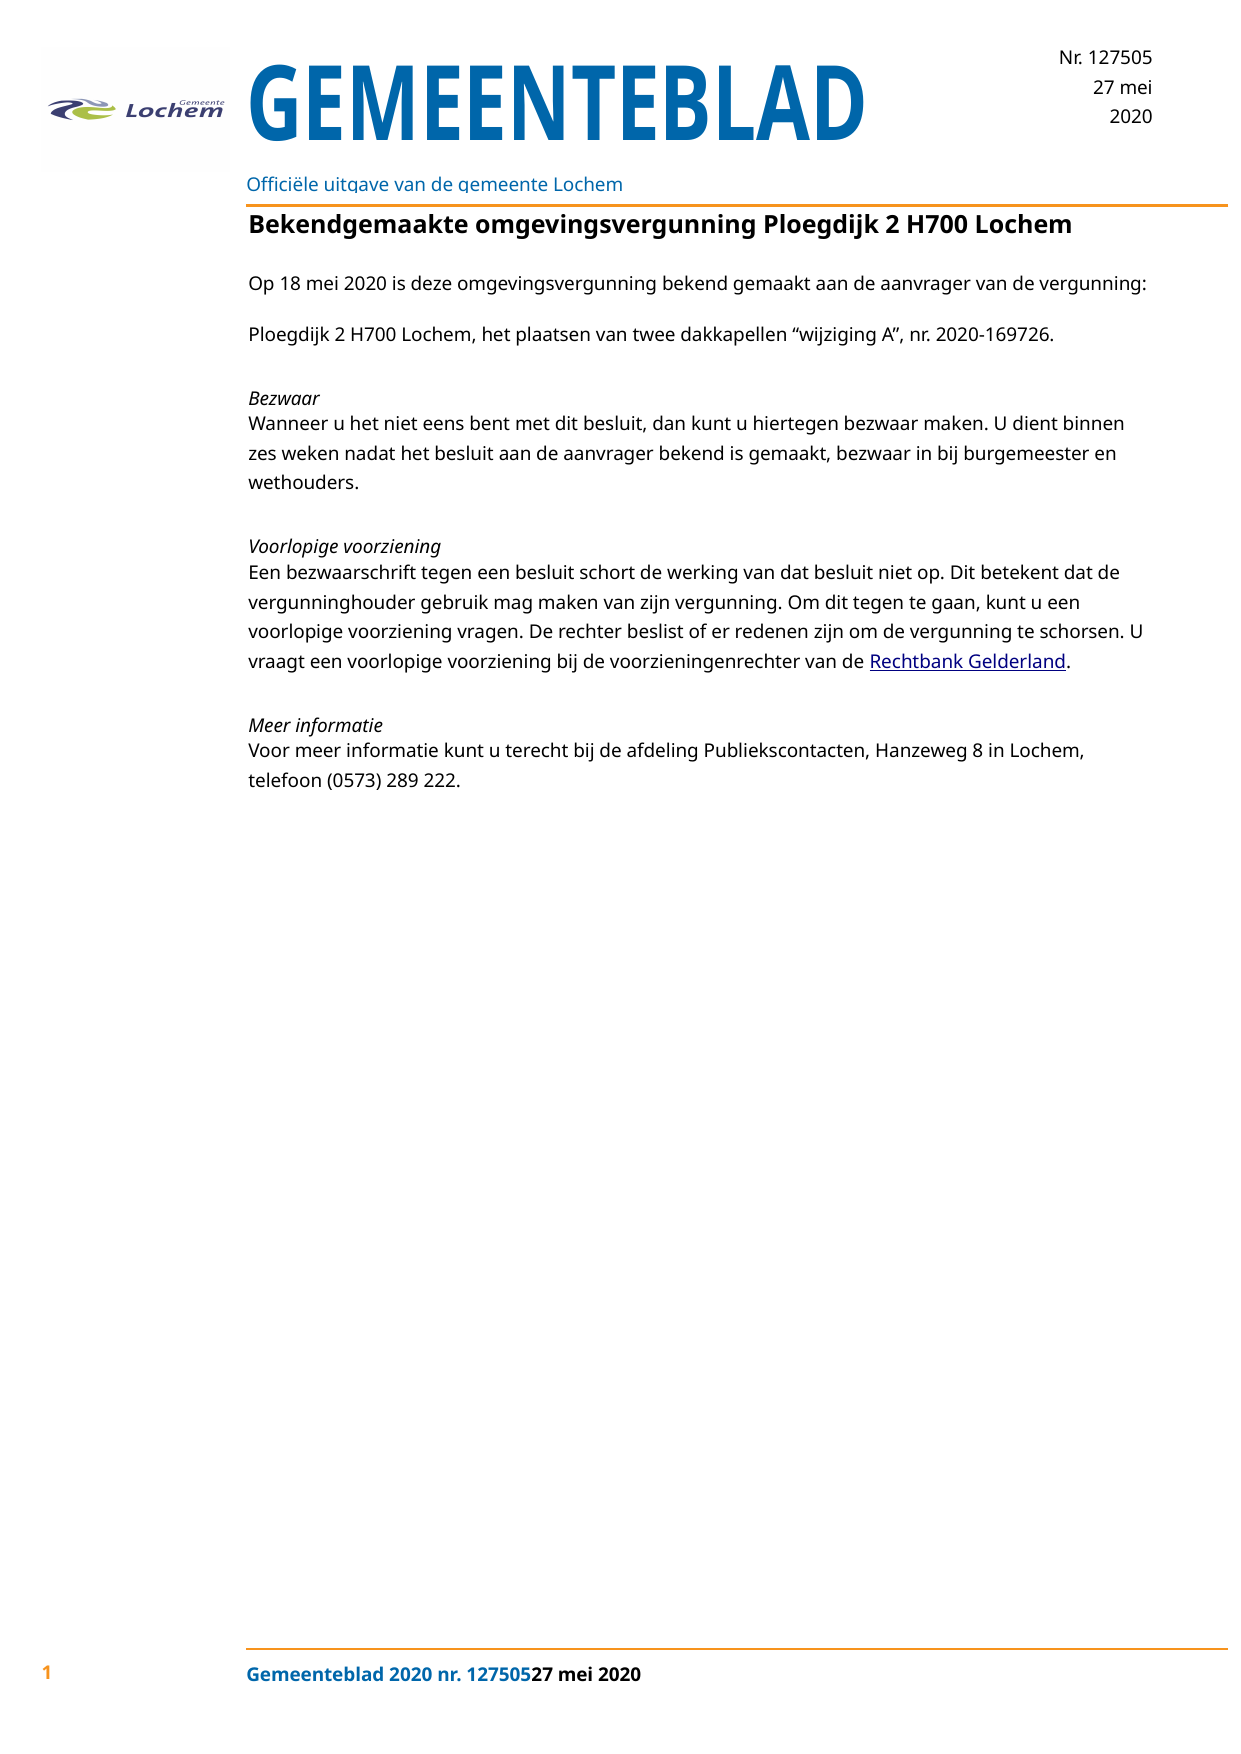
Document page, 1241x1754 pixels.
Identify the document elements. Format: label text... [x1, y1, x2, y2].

text Voor meer informatie kunt u terecht bij de afdeling Publiekscontacten, Hanzeweg 8 in Lochem, telefoon (0573) 289 222. [248, 738, 1152, 793]
text Bezwaar [248, 385, 1152, 410]
picture [41, 47, 231, 172]
text Voorlopige voorziening [248, 533, 1152, 559]
text Meer informatie [248, 712, 1152, 738]
text Bekendgemaakte omgevingsvergunning Ploegdijk 2 H700 Lochem [248, 207, 1152, 241]
text Ploegdijk 2 H700 Lochem, het plaatsen van twee dakkapellen “wijziging A”, nr. 2020-169726. [248, 321, 1152, 346]
text Een bezwaarschrift tegen een besluit schort de werking van dat besluit niet op. Dit betekent dat de vergunninghouder gebruik mag maken van zijn vergunning. Om dit tegen te gaan, kunt u een voorlopige voorziening vragen. De rechter beslist of er redenen zijn om de vergunning te schorsen. U vraagt een voorlopige voorziening bij de voorzieningenrechter van de Rechtbank Gelderland. [248, 559, 1152, 674]
text Wanneer u het niet eens bent met dit besluit, dan kunt u hiertegen bezwaar maken. U dient binnen zes weken nadat het besluit aan de aanvrager bekend is gemaakt, bezwaar in bij burgemeester en wethouders. [248, 410, 1152, 495]
text Op 18 mei 2020 is deze omgevingsvergunning bekend gemaakt aan de aanvrager van de vergunning: [248, 270, 1152, 296]
